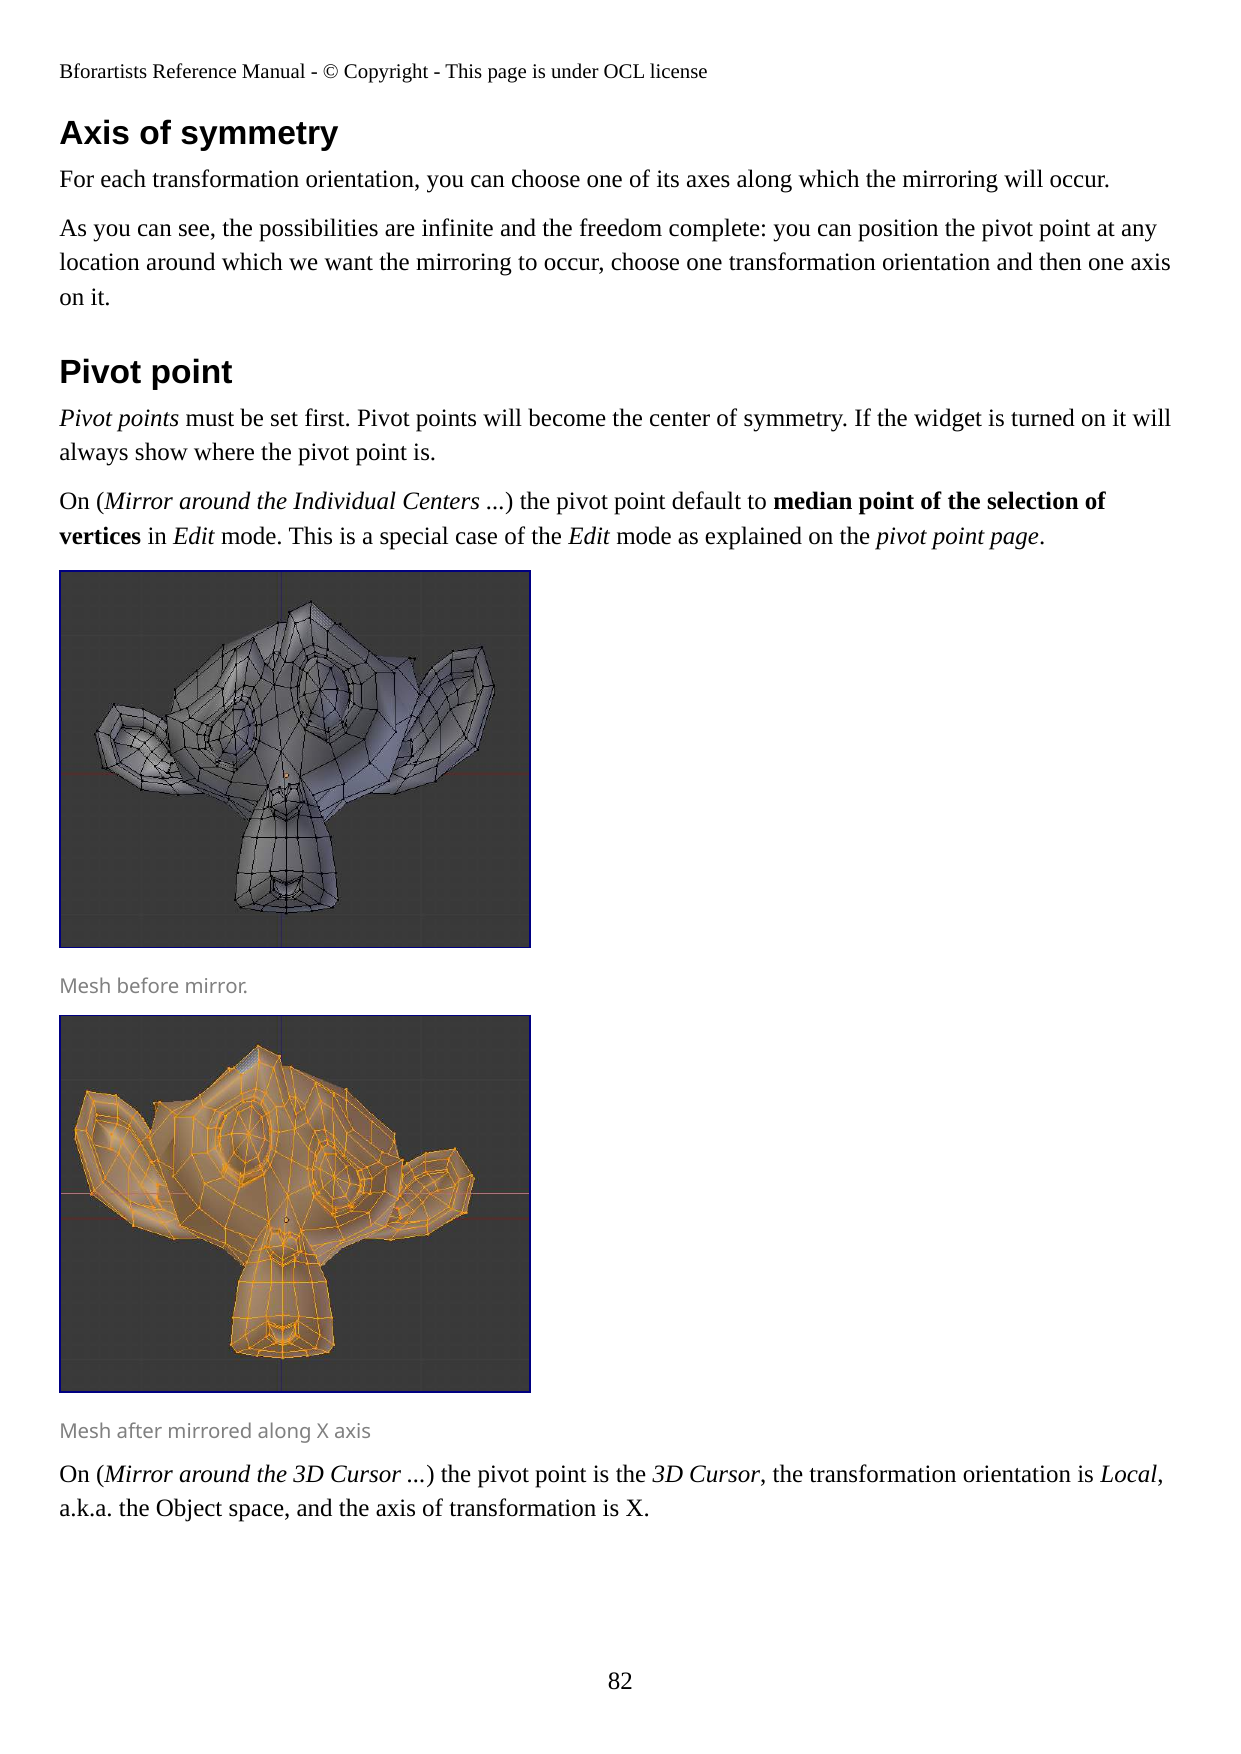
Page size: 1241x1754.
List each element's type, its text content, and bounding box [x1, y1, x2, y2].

text As you can see, the possibilities are infinite and the freedom complete: you can position the pivot point at any location around which we want the mirroring to occur, choose one transformation orientation and then one axis on it. [59, 213, 1181, 311]
text For each transformation orientation, you can choose one of its axes along which the mirroring will occur. [59, 164, 1181, 192]
text Mesh before mirror. [59, 969, 1181, 1000]
subtitle Pivot point [59, 352, 1181, 390]
picture [61, 572, 529, 947]
text On (Mirror around the Individual Centers ...) the pivot point default to median point of the selection of vertices in Edit mode. This is a special case of the Edit mode as explained on the pivot point page. [59, 486, 1181, 549]
picture [61, 1016, 529, 1391]
text Pivot points must be set first. Pivot points will become the center of symmetry. If the widget is turned on it will always show where the pivot point is. [59, 403, 1181, 466]
subtitle Axis of symmetry [59, 113, 1181, 151]
text On (Mirror around the 3D Cursor ...) the pivot point is the 3D Cursor, the transformation orientation is Local, a.k.a. the Object space, and the axis of transformation is X. [59, 1459, 1181, 1522]
text Mesh after mirrored along X axis [59, 1413, 1181, 1444]
